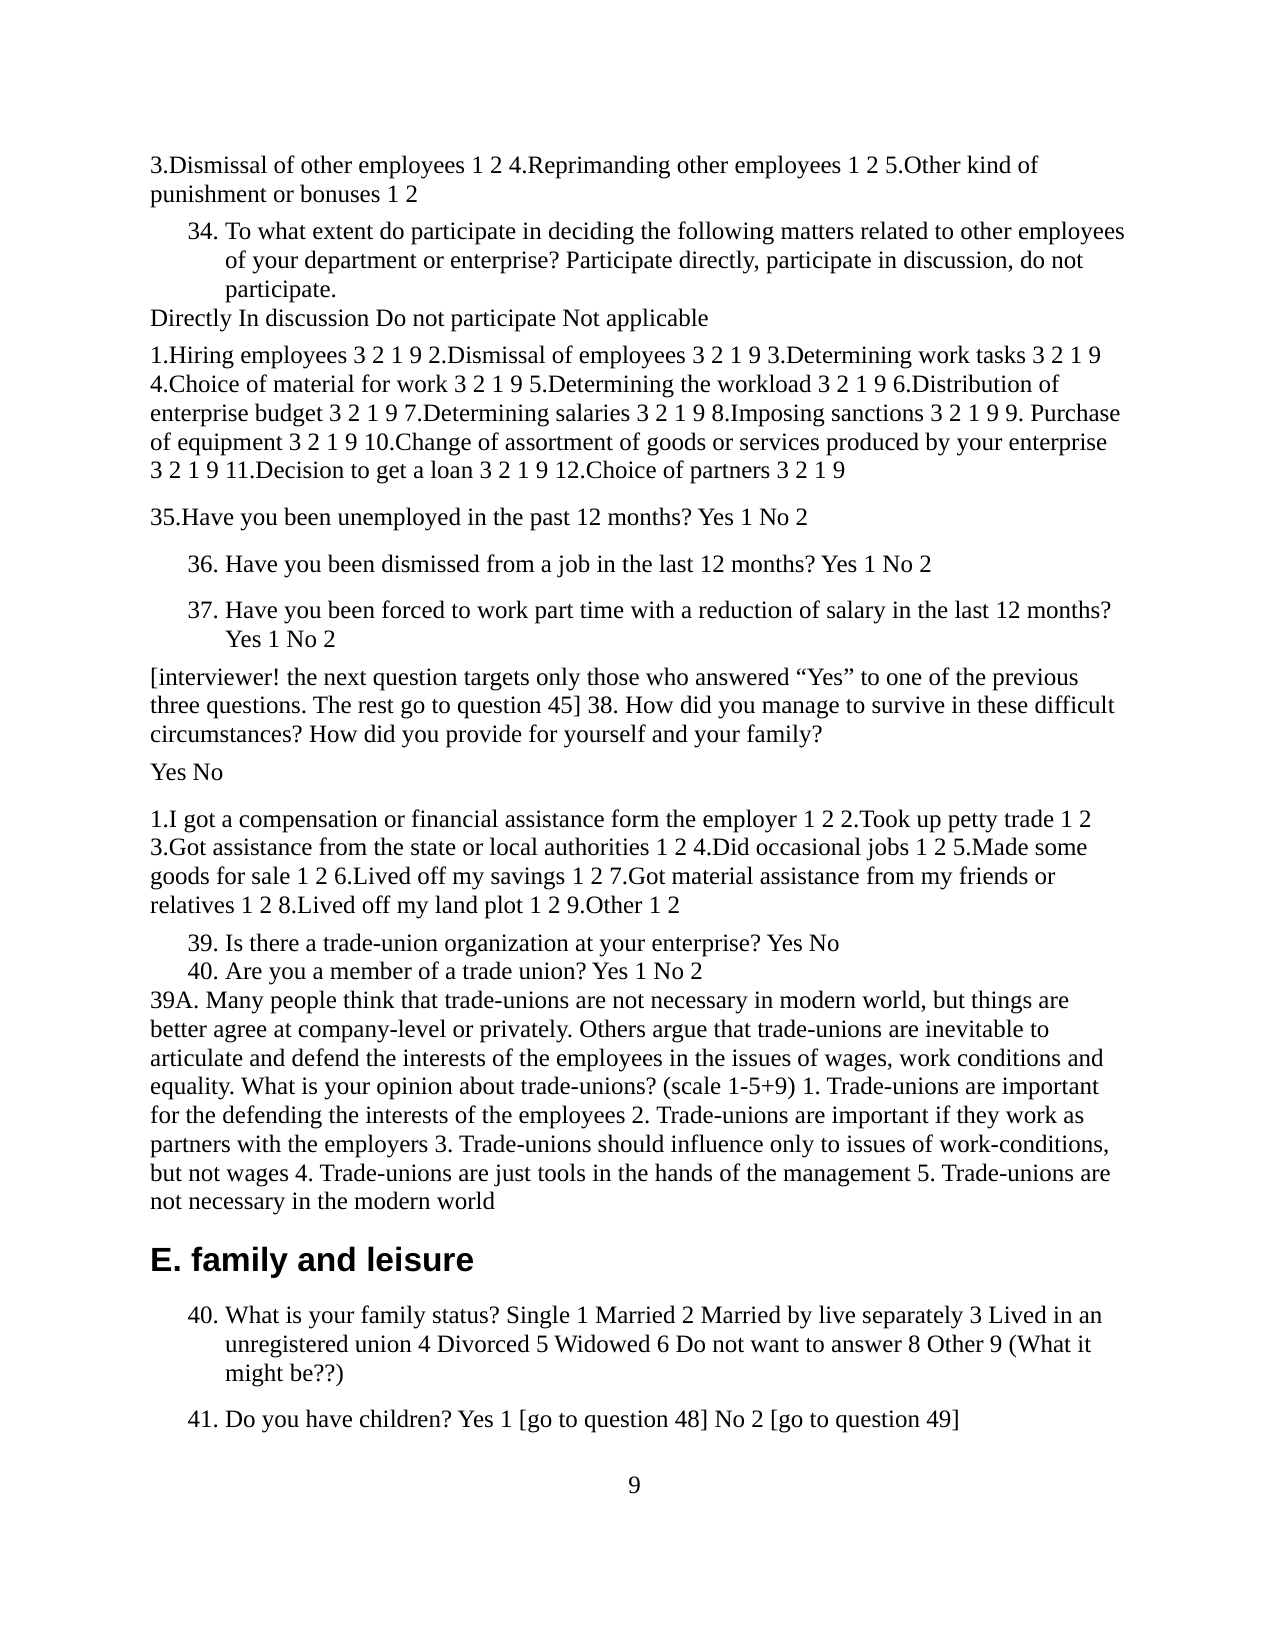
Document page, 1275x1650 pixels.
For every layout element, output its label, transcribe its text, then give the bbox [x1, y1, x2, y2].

list What is your family status? Single 1 Married 2 Married by live separately 3 Lived in an unregistered union 4 Divorced 5 Widowed 6 Do not want to answer 8 Other 9 (What it might be??) [187, 1300, 1125, 1387]
text Yes No [150, 757, 1125, 786]
text 1.Hiring employees 3 2 1 9 2.Dismissal of employees 3 2 1 9 3.Determining work tasks 3 2 1 9 4.Choice of material for work 3 2 1 9 5.Determining the workload 3 2 1 9 6.Distribution of enterprise budget 3 2 1 9 7.Determining salaries 3 2 1 9 8.Imposing sanctions 3 2 1 9 9. Purchase of equipment 3 2 1 9 10.Change of assortment of goods or services produced by your enterprise 3 2 1 9 11.Decision to get a loan 3 2 1 9 12.Choice of partners 3 2 1 9 [150, 340, 1125, 484]
list To what extent do participate in deciding the following matters related to other employees of your department or enterprise? Participate directly, participate in discussion, do not participate. [187, 216, 1125, 303]
list Have you been forced to work part time with a reduction of salary in the last 12 months? Yes 1 No 2 [187, 595, 1125, 653]
list Is there a trade-union organization at your enterprise? Yes No [187, 928, 1125, 956]
text Directly In discussion Do not participate Not applicable [150, 303, 1125, 331]
subtitle E. family and leisure [150, 1240, 1125, 1279]
text 35.Have you been unemployed in the past 12 months? Yes 1 No 2 [150, 502, 1125, 531]
text [interviewer! the next question targets only those who answered “Yes” to one of the previous three questions. The rest go to question 45] 38. How did you manage to survive in these difficult circumstances? How did you provide for yourself and your family? [150, 662, 1125, 748]
text 1.I got a compensation or financial assistance form the employer 1 2 2.Took up petty trade 1 2 3.Got assistance from the state or local authorities 1 2 4.Did occasional jobs 1 2 5.Made some goods for sale 1 2 6.Lived off my savings 1 2 7.Got material assistance from my friends or relatives 1 2 8.Lived off my land plot 1 2 9.Other 1 2 [150, 804, 1125, 919]
text 39A. Many people think that trade-unions are not necessary in modern world, but things are better agree at company-level or privately. Others argue that trade-unions are inevitable to articulate and defend the interests of the employees in the issues of wages, work conditions and equality. What is your opinion about trade-unions? (scale 1-5+9) 1. Trade-unions are important for the defending the interests of the employees 2. Trade-unions are important if they work as partners with the employers 3. Trade-unions should influence only to issues of work-conditions, but not wages 4. Trade-unions are just tools in the hands of the management 5. Trade-unions are not necessary in the modern world [150, 985, 1125, 1215]
list Have you been dismissed from a job in the last 12 months? Yes 1 No 2 [187, 549, 1125, 577]
list Are you a member of a trade union? Yes 1 No 2 [187, 956, 1125, 985]
list Do you have children? Yes 1 [go to question 48] No 2 [go to question 49] [187, 1404, 1125, 1433]
text 3.Dismissal of other employees 1 2 4.Reprimanding other employees 1 2 5.Other kind of punishment or bonuses 1 2 [150, 150, 1125, 207]
